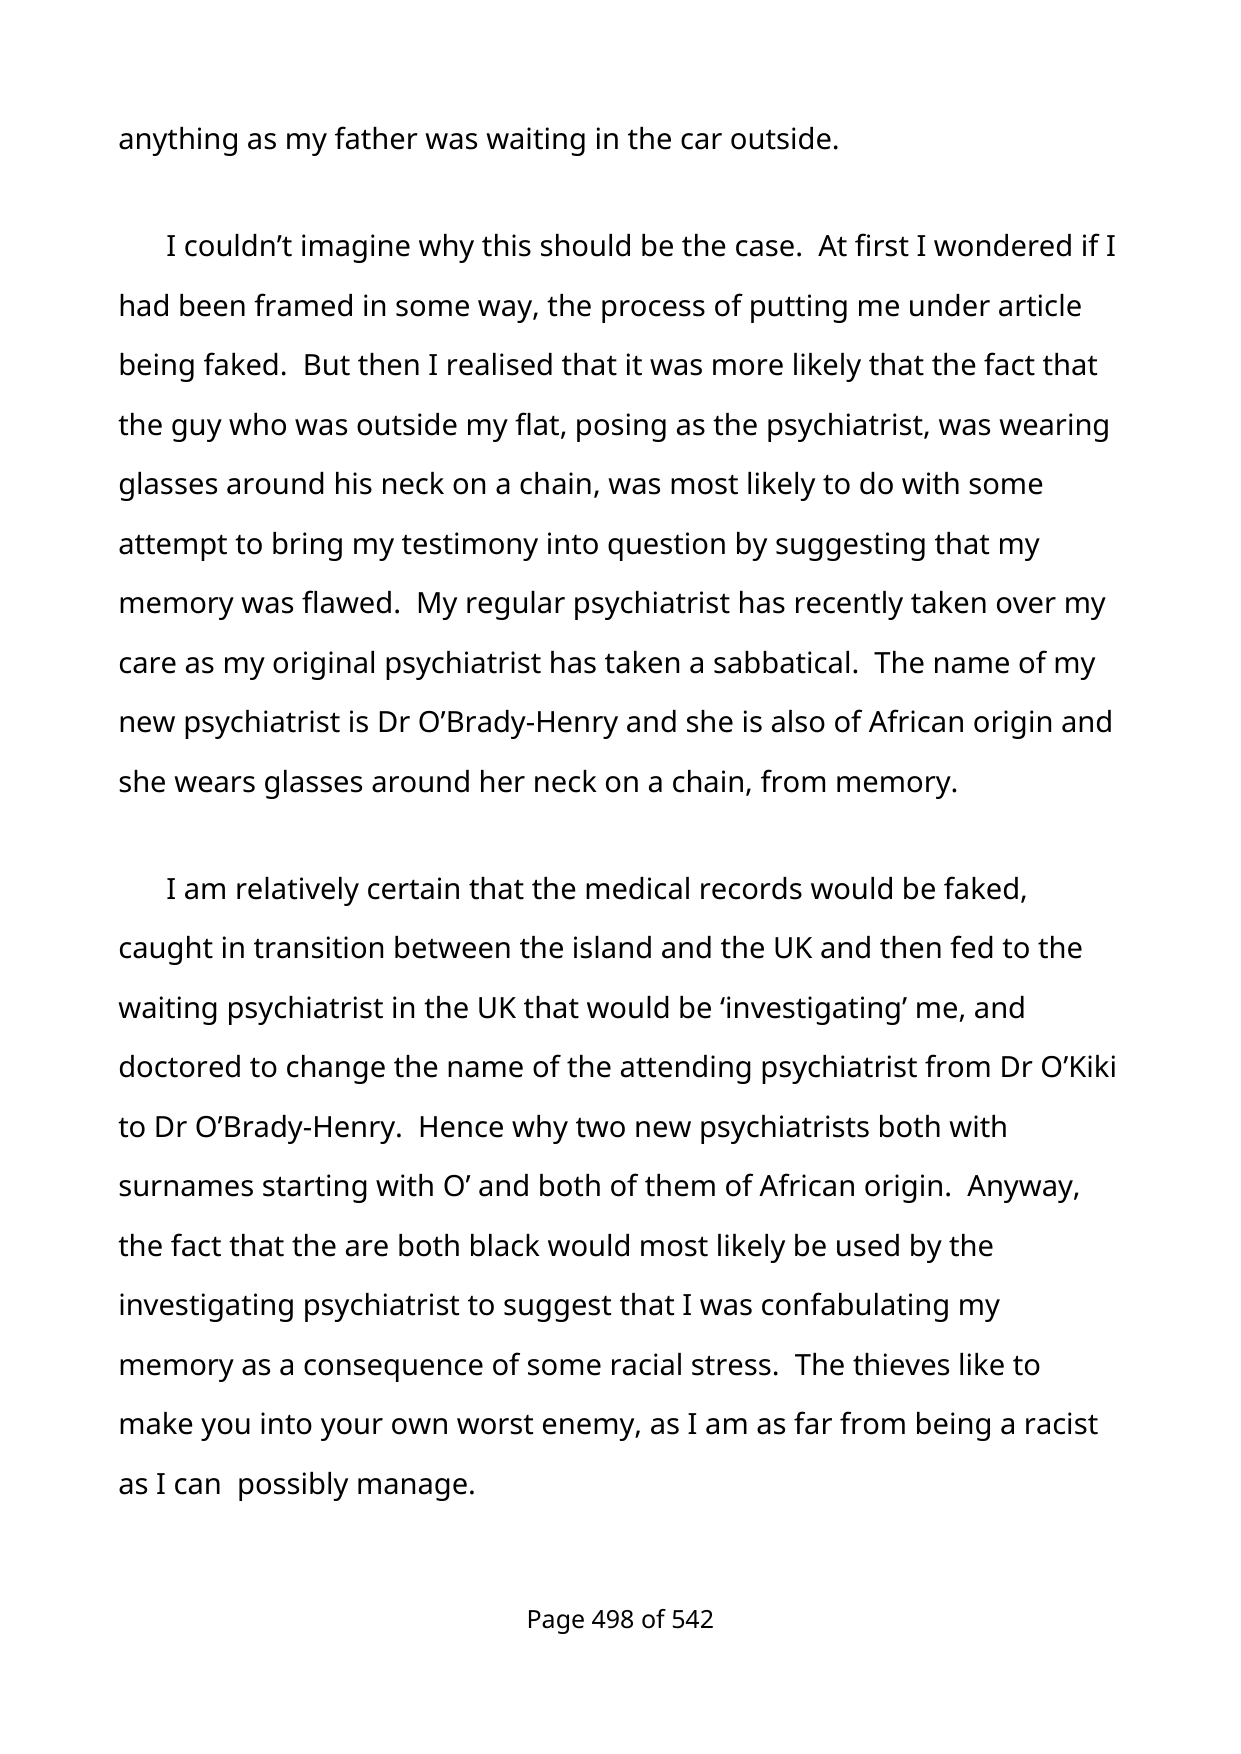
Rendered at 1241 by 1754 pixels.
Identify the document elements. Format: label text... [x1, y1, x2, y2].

text I am relatively certain that the medical records would be faked, caught in transition between the island and the UK and then fed to the waiting psychiatrist in the UK that would be ‘investigating’ me, and doctored to change the name of the attending psychiatrist from Dr O’Kiki to Dr O’Brady-Henry. Hence why two new psychiatrists both with surnames starting with O’ and both of them of African origin. Anyway, the fact that the are both black would most likely be used by the investigating psychiatrist to suggest that I was confabulating my memory as a consequence of some racial stress. The thieves like to make you into your own worst enemy, as I am as far from being a racist as I can possibly manage. [118, 868, 1122, 1503]
text I couldn’t imagine why this should be the case. At first I wondered if I had been framed in some way, the process of putting me under article being faked. But then I realised that it was more likely that the fact that the guy who was outside my flat, posing as the psychiatrist, was wearing glasses around his neck on a chain, was most likely to do with some attempt to bring my testimony into question by suggesting that my memory was flawed. My regular psychiatrist has recently taken over my care as my original psychiatrist has taken a sabbatical. The name of my new psychiatrist is Dr O’Brady-Henry and she is also of African origin and she wears glasses around her neck on a chain, from memory. [118, 226, 1122, 801]
text anything as my father was waiting in the car outside. [118, 118, 1122, 158]
